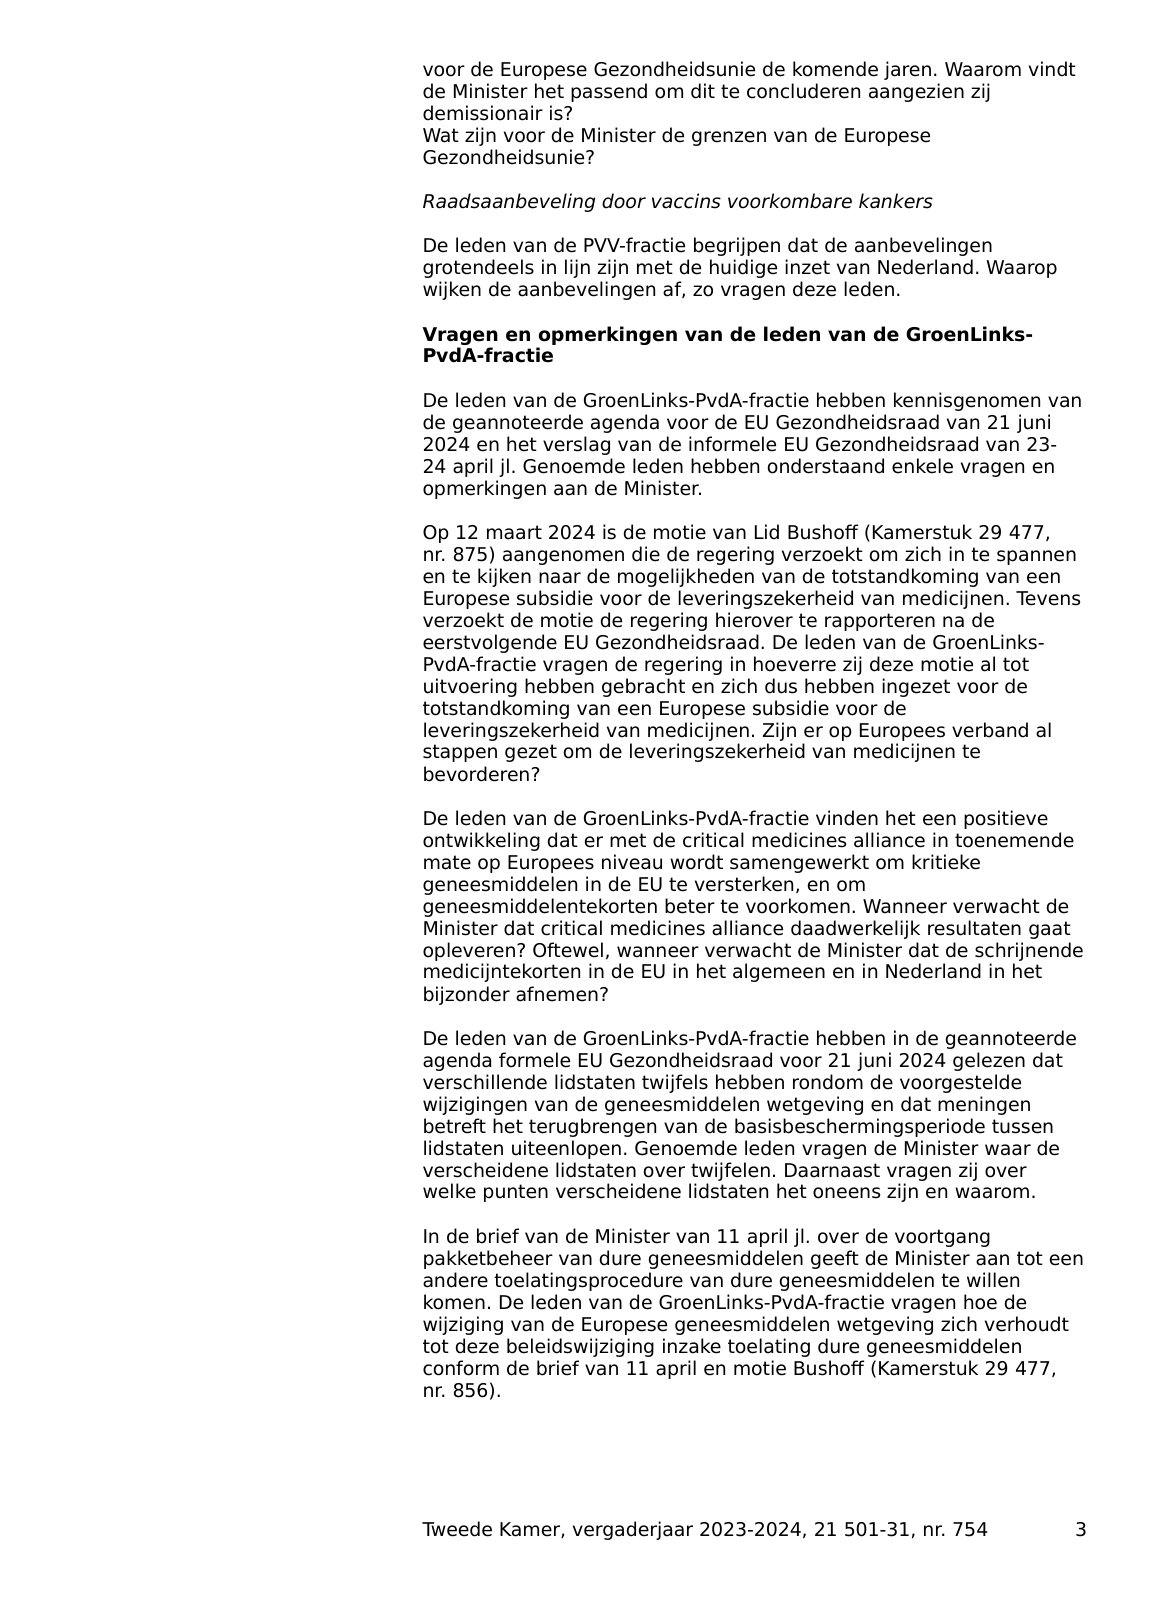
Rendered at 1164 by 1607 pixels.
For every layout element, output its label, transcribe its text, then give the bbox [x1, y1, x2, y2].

subtitle Raadsaanbeveling door vaccins voorkombare kankers [422, 191, 1087, 213]
text De leden van de GroenLinks-PvdA-fractie hebben kennisgenomen van de geannoteerde agenda voor de EU Gezondheidsraad van 21 juni 2024 en het verslag van de informele EU Gezondheidsraad van 23-24 april jl. Genoemde leden hebben onderstaand enkele vragen en opmerkingen aan de Minister. [422, 389, 1087, 499]
text In de brief van de Minister van 11 april jl. over de voortgang pakketbeheer van dure geneesmiddelen geeft de Minister aan tot een andere toelatingsprocedure van dure geneesmiddelen te willen komen. De leden van de GroenLinks-PvdA-fractie vragen hoe de wijziging van de Europese geneesmiddelen wetgeving zich verhoudt tot deze beleidswijziging inzake toelating dure geneesmiddelen conform de brief van 11 april en motie Bushoff (Kamerstuk 29 477, nr. 856). [422, 1226, 1087, 1401]
text Op 12 maart 2024 is de motie van Lid Bushoff (Kamerstuk 29 477, nr. 875) aangenomen die de regering verzoekt om zich in te spannen en te kijken naar de mogelijkheden van de totstandkoming van een Europese subsidie voor de leveringszekerheid van medicijnen. Tevens verzoekt de motie de regering hierover te rapporteren na de eerstvolgende EU Gezondheidsraad. De leden van de GroenLinks-PvdA-fractie vragen de regering in hoeverre zij deze motie al tot uitvoering hebben gebracht en zich dus hebben ingezet voor de totstandkoming van een Europese subsidie voor de leveringszekerheid van medicijnen. Zijn er op Europees verband al stappen gezet om de leveringszekerheid van medicijnen te bevorderen? [422, 522, 1087, 785]
text De leden van de GroenLinks-PvdA-fractie vinden het een positieve ontwikkeling dat er met de critical medicines alliance in toenemende mate op Europees niveau wordt samengewerkt om kritieke geneesmiddelen in de EU te versterken, en om geneesmiddelentekorten beter te voorkomen. Wanneer verwacht de Minister dat critical medicines alliance daadwerkelijk resultaten gaat opleveren? Oftewel, wanneer verwacht de Minister dat de schrijnende medicijntekorten in de EU in het algemeen en in Nederland in het bijzonder afnemen? [422, 808, 1087, 1005]
text Wat zijn voor de Minister de grenzen van de Europese Gezondheidsunie? [422, 125, 1087, 169]
text voor de Europese Gezondheidsunie de komende jaren. Waarom vindt de Minister het passend om dit te concluderen aangezien zij demissionair is? [422, 59, 1087, 125]
text De leden van de GroenLinks-PvdA-fractie hebben in de geannoteerde agenda formele EU Gezondheidsraad voor 21 juni 2024 gelezen dat verschillende lidstaten twijfels hebben rondom de voorgestelde wijzigingen van de geneesmiddelen wetgeving en dat meningen betreft het terugbrengen van de basisbeschermingsperiode tussen lidstaten uiteenlopen. Genoemde leden vragen de Minister waar de verscheidene lidstaten over twijfelen. Daarnaast vragen zij over welke punten verscheidene lidstaten het oneens zijn en waarom. [422, 1028, 1087, 1203]
text De leden van de PVV-fractie begrijpen dat de aanbevelingen grotendeels in lijn zijn met de huidige inzet van Nederland. Waarop wijken de aanbevelingen af, zo vragen deze leden. [422, 235, 1087, 301]
subtitle Vragen en opmerkingen van de leden van de GroenLinks-PvdA-fractie [422, 323, 1087, 367]
